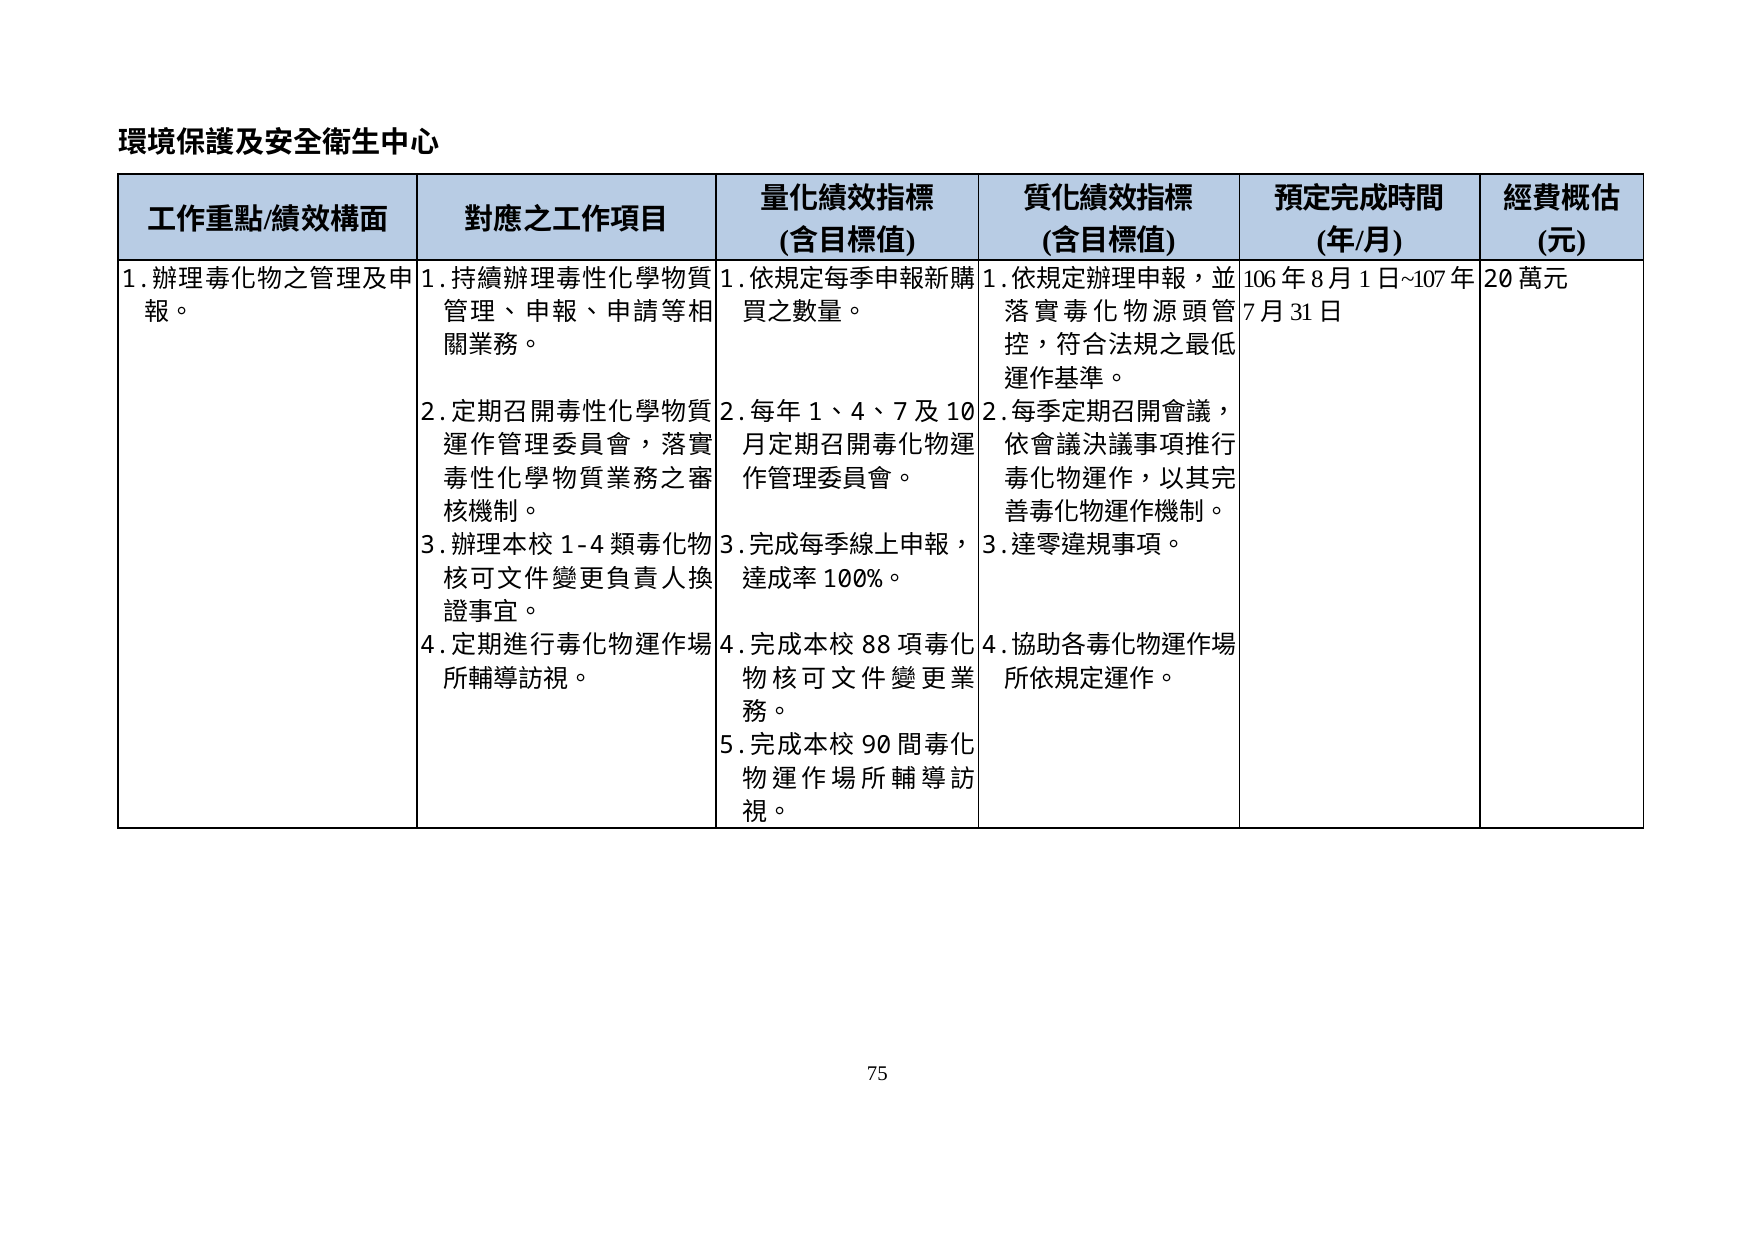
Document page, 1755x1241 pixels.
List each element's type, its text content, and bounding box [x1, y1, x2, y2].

table_header 經費概估 (元) [1481, 175, 1643, 259]
text 環境保護及安全衛生中心 [118, 118, 1636, 160]
table_header 量化績效指標 (含目標值) [717, 175, 978, 259]
table_cell 1.依規定每季申報新購買之數量。 2.每年1、4、7及10月定期召開毒化物運作管理委員會。 3.完成每季線上申報，達成率100%。 4.完成本校88項毒化物核可文件變更業務。 5.完成本校90間毒化物運作場所輔導訪視。 [717, 261, 978, 827]
table_header 質化績效指標 (含目標值) [979, 175, 1239, 259]
table_cell 1.持續辦理毒性化學物質管理、申報、申請等相關業務。 2.定期召開毒性化學物質運作管理委員會，落實毒性化學物質業務之審核機制。 3.辦理本校1-4類毒化物核可文件變更負責人換證事宜。 4.定期進行毒化物運作場所輔導訪視。 [418, 261, 715, 827]
table_header 預定完成時間 (年/月) [1240, 175, 1479, 259]
table_header 工作重點/績效構面 [119, 175, 416, 259]
table_cell 1.辦理毒化物之管理及申報。 [119, 261, 416, 827]
table_cell 20萬元 [1481, 261, 1643, 827]
table_cell 1.依規定辦理申報，並落實毒化物源頭管控，符合法規之最低運作基準。 2.每季定期召開會議，依會議決議事項推行毒化物運作，以其完善毒化物運作機制。 3.達零違規事項。 4.協助各毒化物運作場所依規定運作。 [979, 261, 1239, 827]
table_header 對應之工作項目 [418, 175, 715, 259]
table_cell 106年8月1日~107年7月31日 [1240, 261, 1479, 827]
